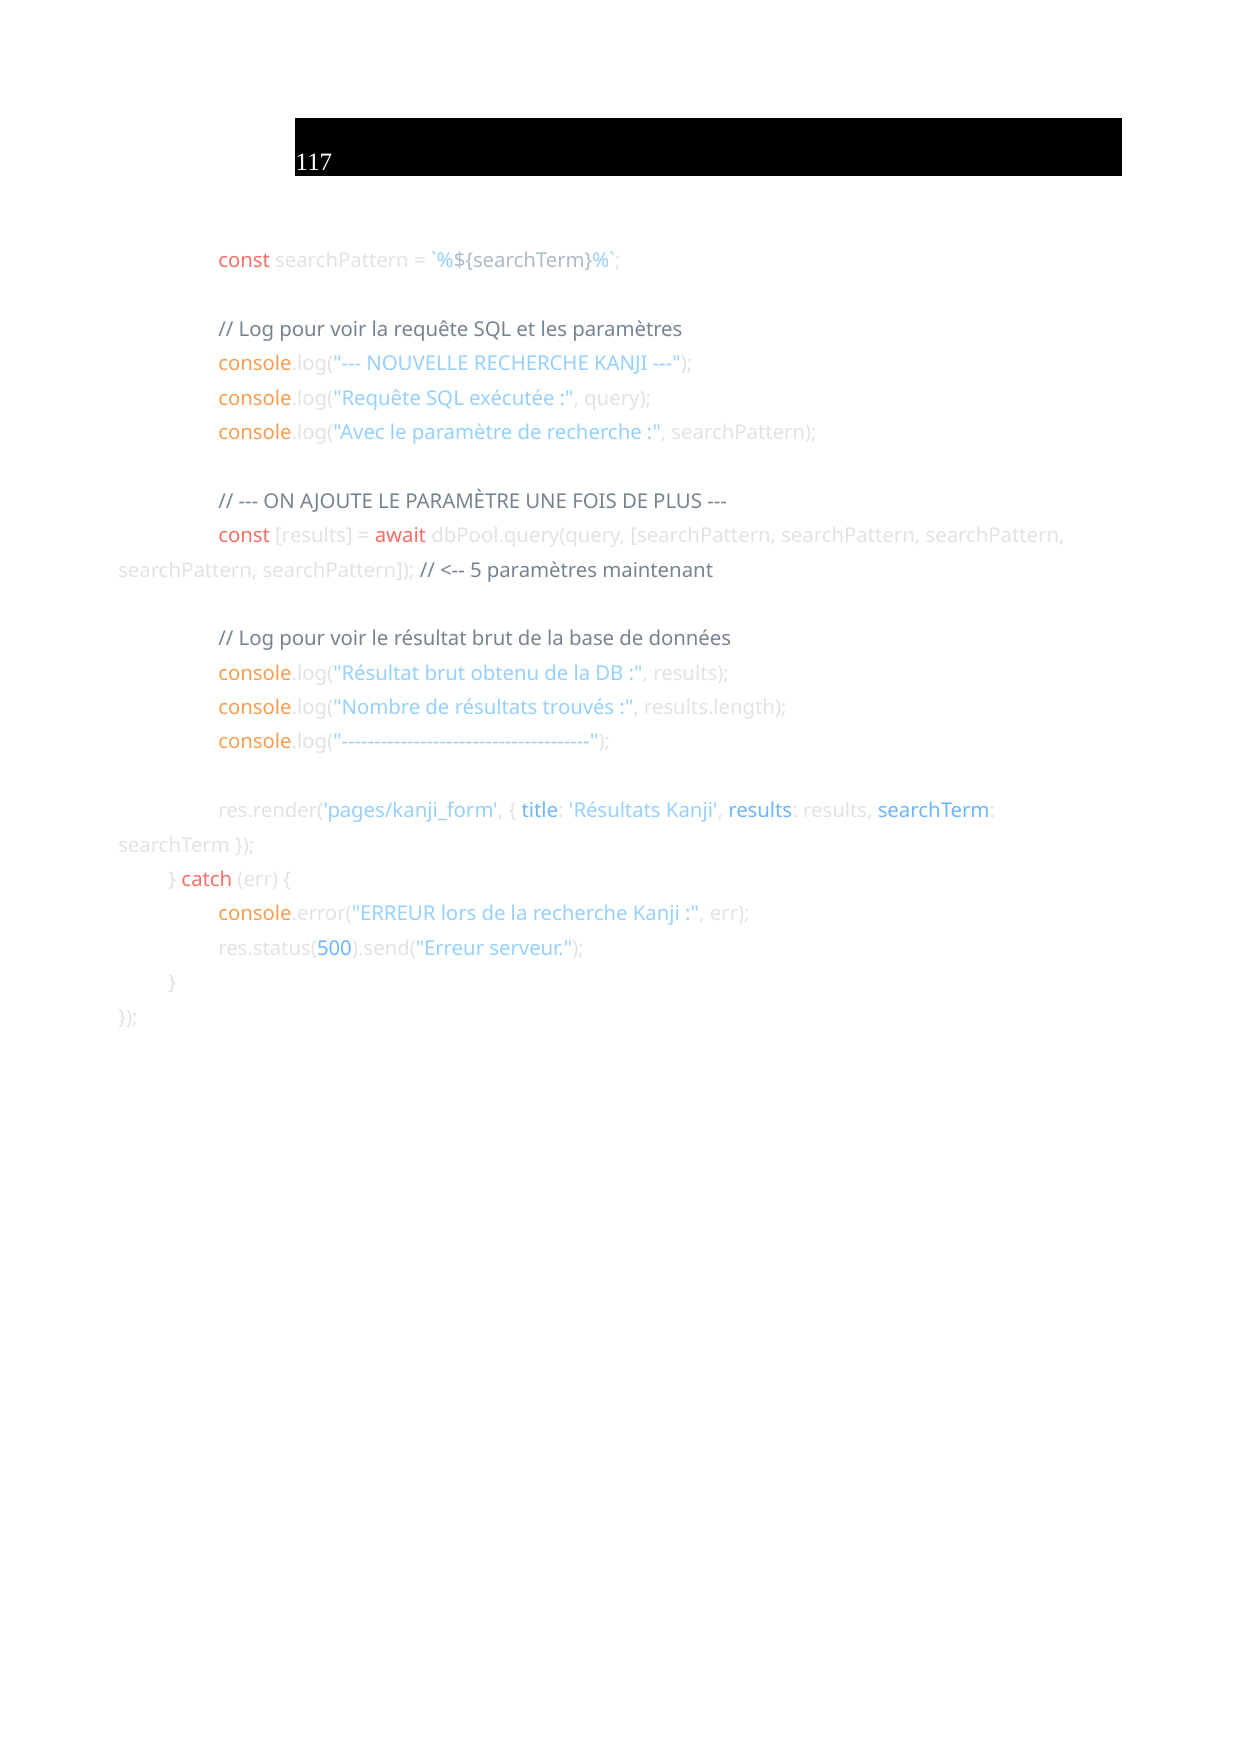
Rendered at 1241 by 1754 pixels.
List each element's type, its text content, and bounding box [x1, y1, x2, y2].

text console.log("Requête SQL exécutée :", query); [118, 377, 1122, 411]
text console.log("Avec le paramètre de recherche :", searchPattern); [118, 411, 1122, 446]
text console.log("Résultat brut obtenu de la DB :", results); [118, 652, 1122, 686]
text res.status(500).send("Erreur serveur."); [118, 927, 1122, 961]
text // Log pour voir la requête SQL et les paramètres [118, 308, 1122, 343]
text // --- ON AJOUTE LE PARAMÈTRE UNE FOIS DE PLUS --- [118, 480, 1122, 514]
text console.log("Nombre de résultats trouvés :", results.length); [118, 686, 1122, 721]
text } [118, 961, 1122, 996]
text res.render('pages/kanji_form', { title: 'Résultats Kanji', results: results, searchTerm: searchTerm }); [118, 789, 1122, 858]
text console.log("--- NOUVELLE RECHERCHE KANJI ---"); [118, 343, 1122, 377]
text console.error("ERREUR lors de la recherche Kanji :", err); [118, 893, 1122, 927]
text // Log pour voir le résultat brut de la base de données [118, 618, 1122, 652]
text const [results] = await dbPool.query(query, [searchPattern, searchPattern, searchPattern, searchPattern, searchPattern]); // <-- 5 paramètres maintenant [118, 514, 1122, 583]
text console.log("--------------------------------------"); [118, 721, 1122, 755]
text }); [118, 996, 1122, 1030]
text const searchPattern = `%${searchTerm}%`; [118, 239, 1122, 274]
text } catch (err) { [118, 858, 1122, 893]
